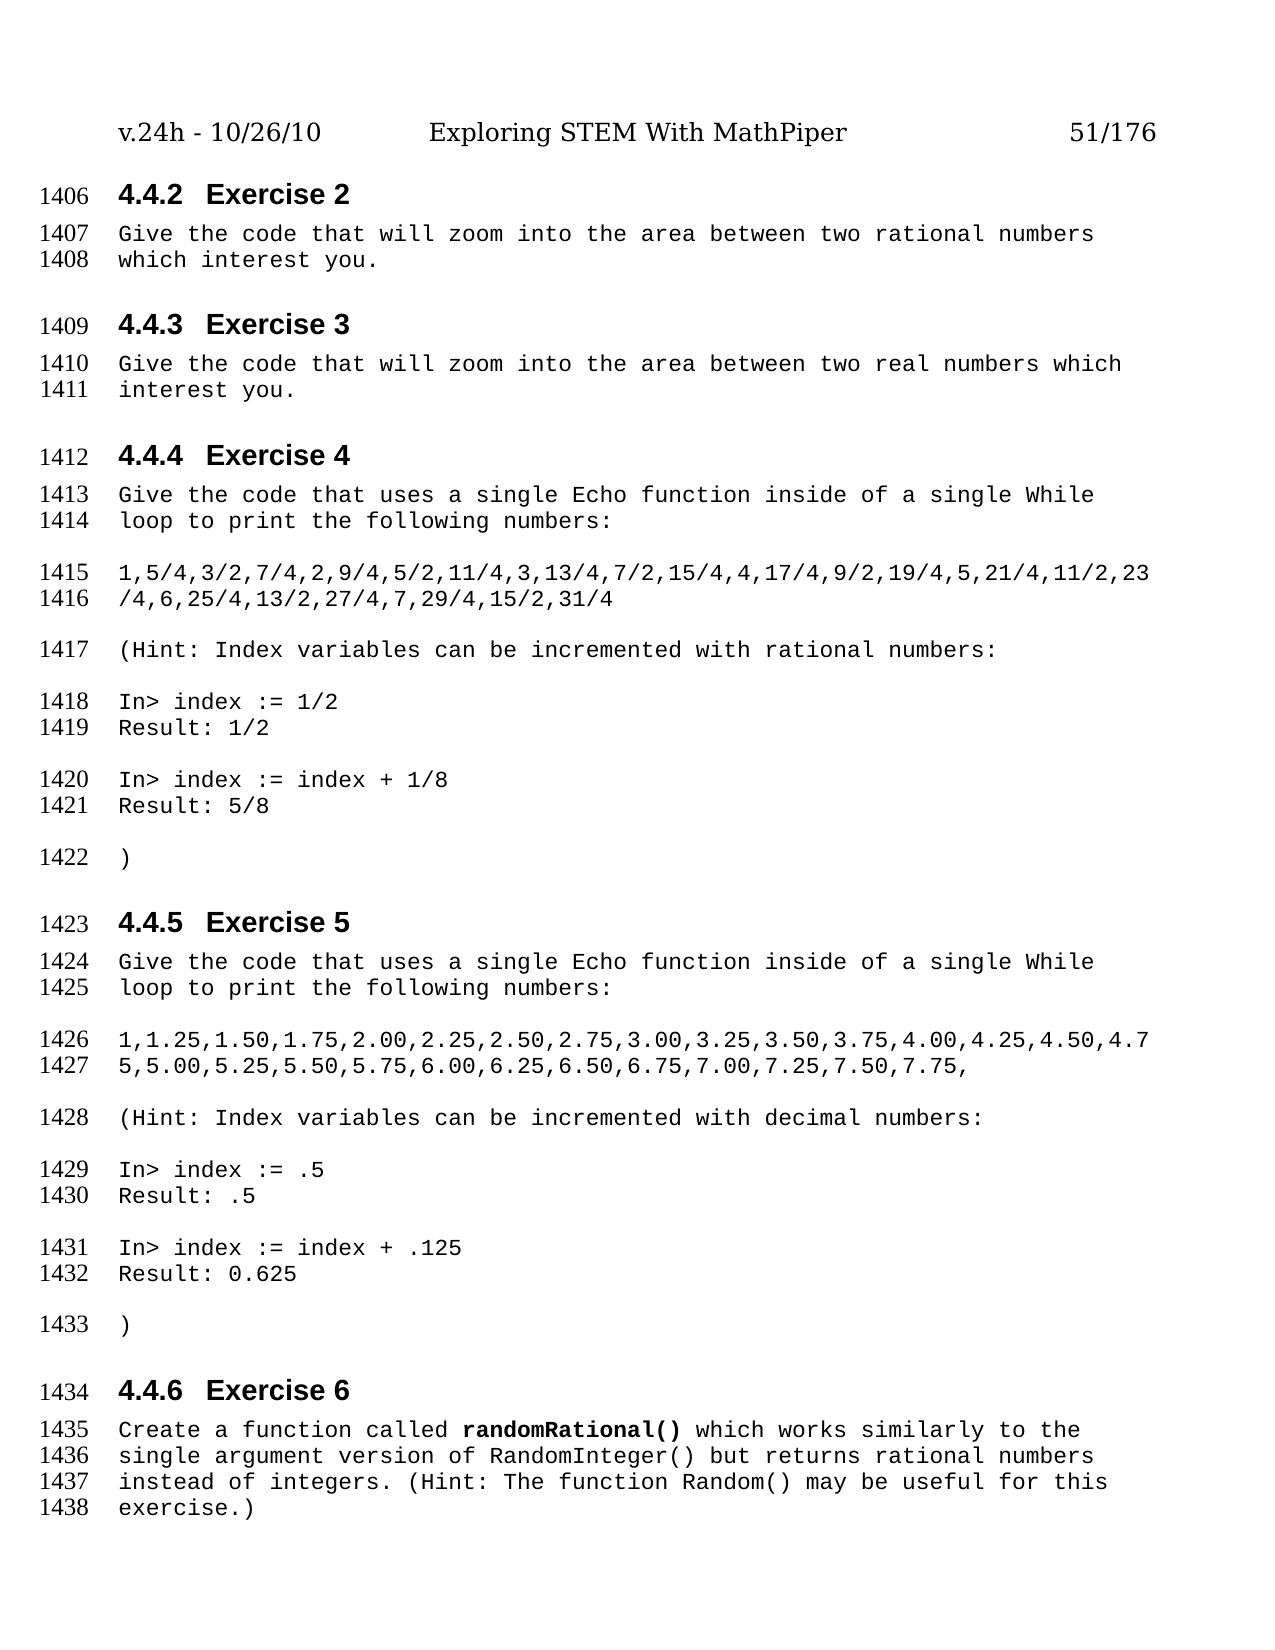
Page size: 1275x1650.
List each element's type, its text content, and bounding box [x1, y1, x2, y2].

text Give the code that will zoom into the area between two rational numbers which interest you. [118, 222, 1157, 274]
text 1,1.25,1.50,1.75,2.00,2.25,2.50,2.75,3.00,3.25,3.50,3.75,4.00,4.25,4.50,4.75,5.00,5.25,5.50,5.75,6.00,6.25,6.50,6.75,7.00,7.25,7.50,7.75, [118, 1028, 1157, 1080]
text Result: 5/8 [118, 794, 1157, 820]
text (Hint: Index variables can be incremented with decimal numbers: [118, 1106, 1157, 1132]
text Give the code that uses a single Echo function inside of a single While loop to print the following numbers: [118, 483, 1157, 535]
text Give the code that will zoom into the area between two real numbers which interest you. [118, 353, 1157, 404]
text Result: 1/2 [118, 717, 1157, 742]
text In> index := index + 1/8 [118, 768, 1157, 794]
text In> index := 1/2 [118, 691, 1157, 717]
text Result: 0.625 [118, 1262, 1157, 1288]
text 1,5/4,3/2,7/4,2,9/4,5/2,11/4,3,13/4,7/2,15/4,4,17/4,9/2,19/4,5,21/4,11/2,23/4,6,25/4,13/2,27/4,7,29/4,15/2,31/4 [118, 561, 1157, 613]
subtitle Exercise 5 [118, 905, 1157, 939]
text In> index := index + .125 [118, 1236, 1157, 1262]
subtitle Exercise 3 [118, 307, 1157, 341]
text Give the code that uses a single Echo function inside of a single While loop to print the following numbers: [118, 951, 1157, 1003]
subtitle Exercise 4 [118, 438, 1157, 471]
subtitle Exercise 6 [118, 1373, 1157, 1406]
text (Hint: Index variables can be incremented with rational numbers: [118, 639, 1157, 665]
subtitle Exercise 2 [118, 177, 1157, 210]
text In> index := .5 [118, 1158, 1157, 1184]
text ) [118, 846, 1157, 872]
text Create a function called randomRational() which works similarly to the single argument version of RandomInteger() but returns rational numbers instead of integers. (Hint: The function Random() may be useful for this exercise.) [118, 1418, 1157, 1522]
text ) [118, 1314, 1157, 1340]
text Result: .5 [118, 1184, 1157, 1210]
